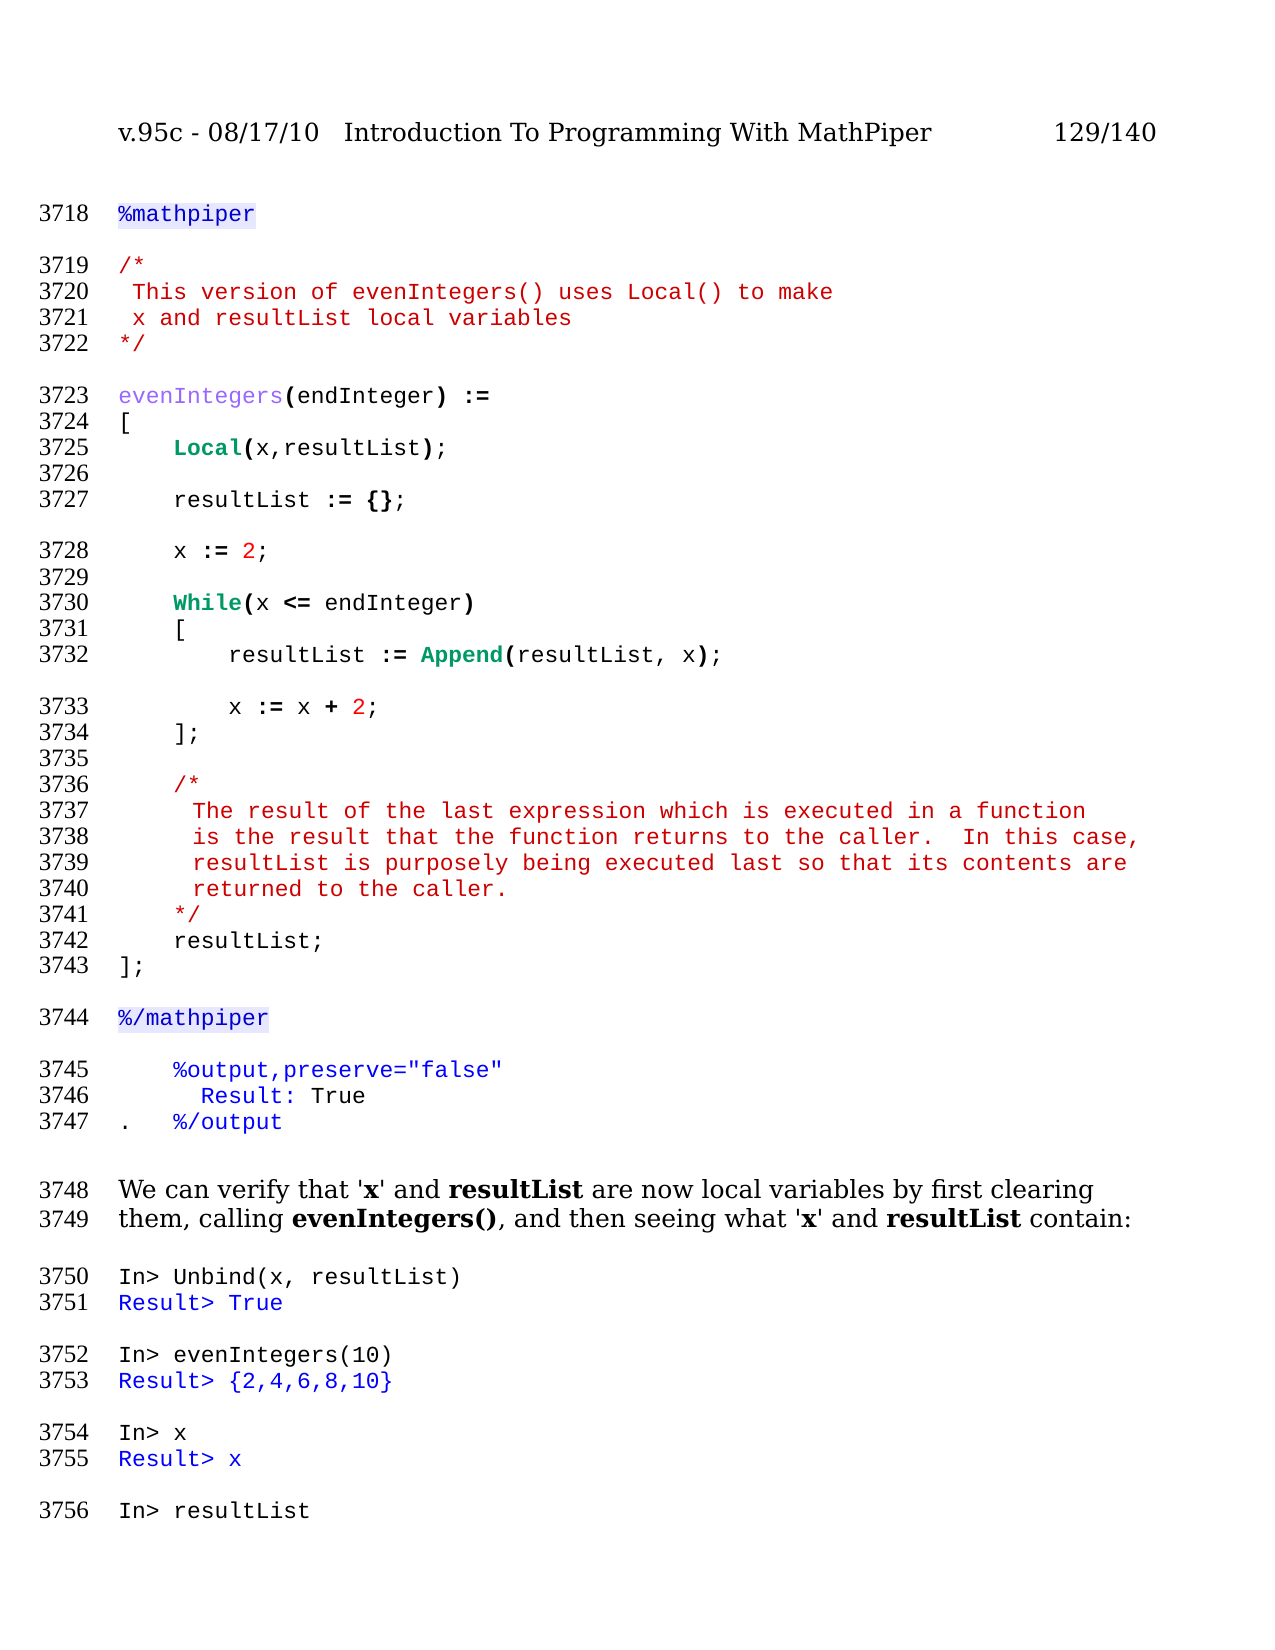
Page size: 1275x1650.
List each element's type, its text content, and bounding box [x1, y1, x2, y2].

text returned to the caller. [118, 877, 1157, 903]
text In> resultList [118, 1499, 1157, 1525]
text [ [118, 618, 1157, 644]
text Result> x [118, 1447, 1157, 1473]
text [ [118, 410, 1157, 436]
text /* [118, 773, 1157, 799]
text The result of the last expression which is executed in a function [118, 799, 1157, 825]
text ]; [118, 721, 1157, 747]
text */ [118, 903, 1157, 929]
text resultList is purposely being executed last so that its contents are [118, 851, 1157, 877]
text We can verify that 'x' and resultList are now local variables by first clearing them, calling evenIntegers(), and then seeing what 'x' and resultList contain: [118, 1175, 1157, 1234]
text Local(x,resultList); [118, 436, 1157, 462]
text This version of evenIntegers() uses Local() to make [118, 281, 1157, 306]
text Result> True [118, 1292, 1157, 1317]
text Result: True [118, 1084, 1157, 1111]
text While(x <= endInteger) [118, 592, 1157, 618]
text . %/output [118, 1111, 1157, 1136]
text x and resultList local variables [118, 306, 1157, 332]
text In> x [118, 1421, 1157, 1447]
text Result> {2,4,6,8,10} [118, 1369, 1157, 1395]
text /* [118, 254, 1157, 281]
text resultList := {}; [118, 488, 1157, 514]
text %mathpiper [118, 203, 1157, 229]
text In> Unbind(x, resultList) [118, 1266, 1157, 1292]
text x := 2; [118, 540, 1157, 566]
text In> evenIntegers(10) [118, 1343, 1157, 1369]
text %/mathpiper [118, 1007, 1157, 1033]
text %output,preserve="false" [118, 1059, 1157, 1084]
text x := x + 2; [118, 696, 1157, 721]
text resultList := Append(resultList, x); [118, 644, 1157, 669]
text resultList; [118, 929, 1157, 955]
text is the result that the function returns to the caller. In this case, [118, 825, 1157, 851]
text ]; [118, 955, 1157, 981]
text */ [118, 332, 1157, 358]
text evenIntegers(endInteger) := [118, 384, 1157, 410]
